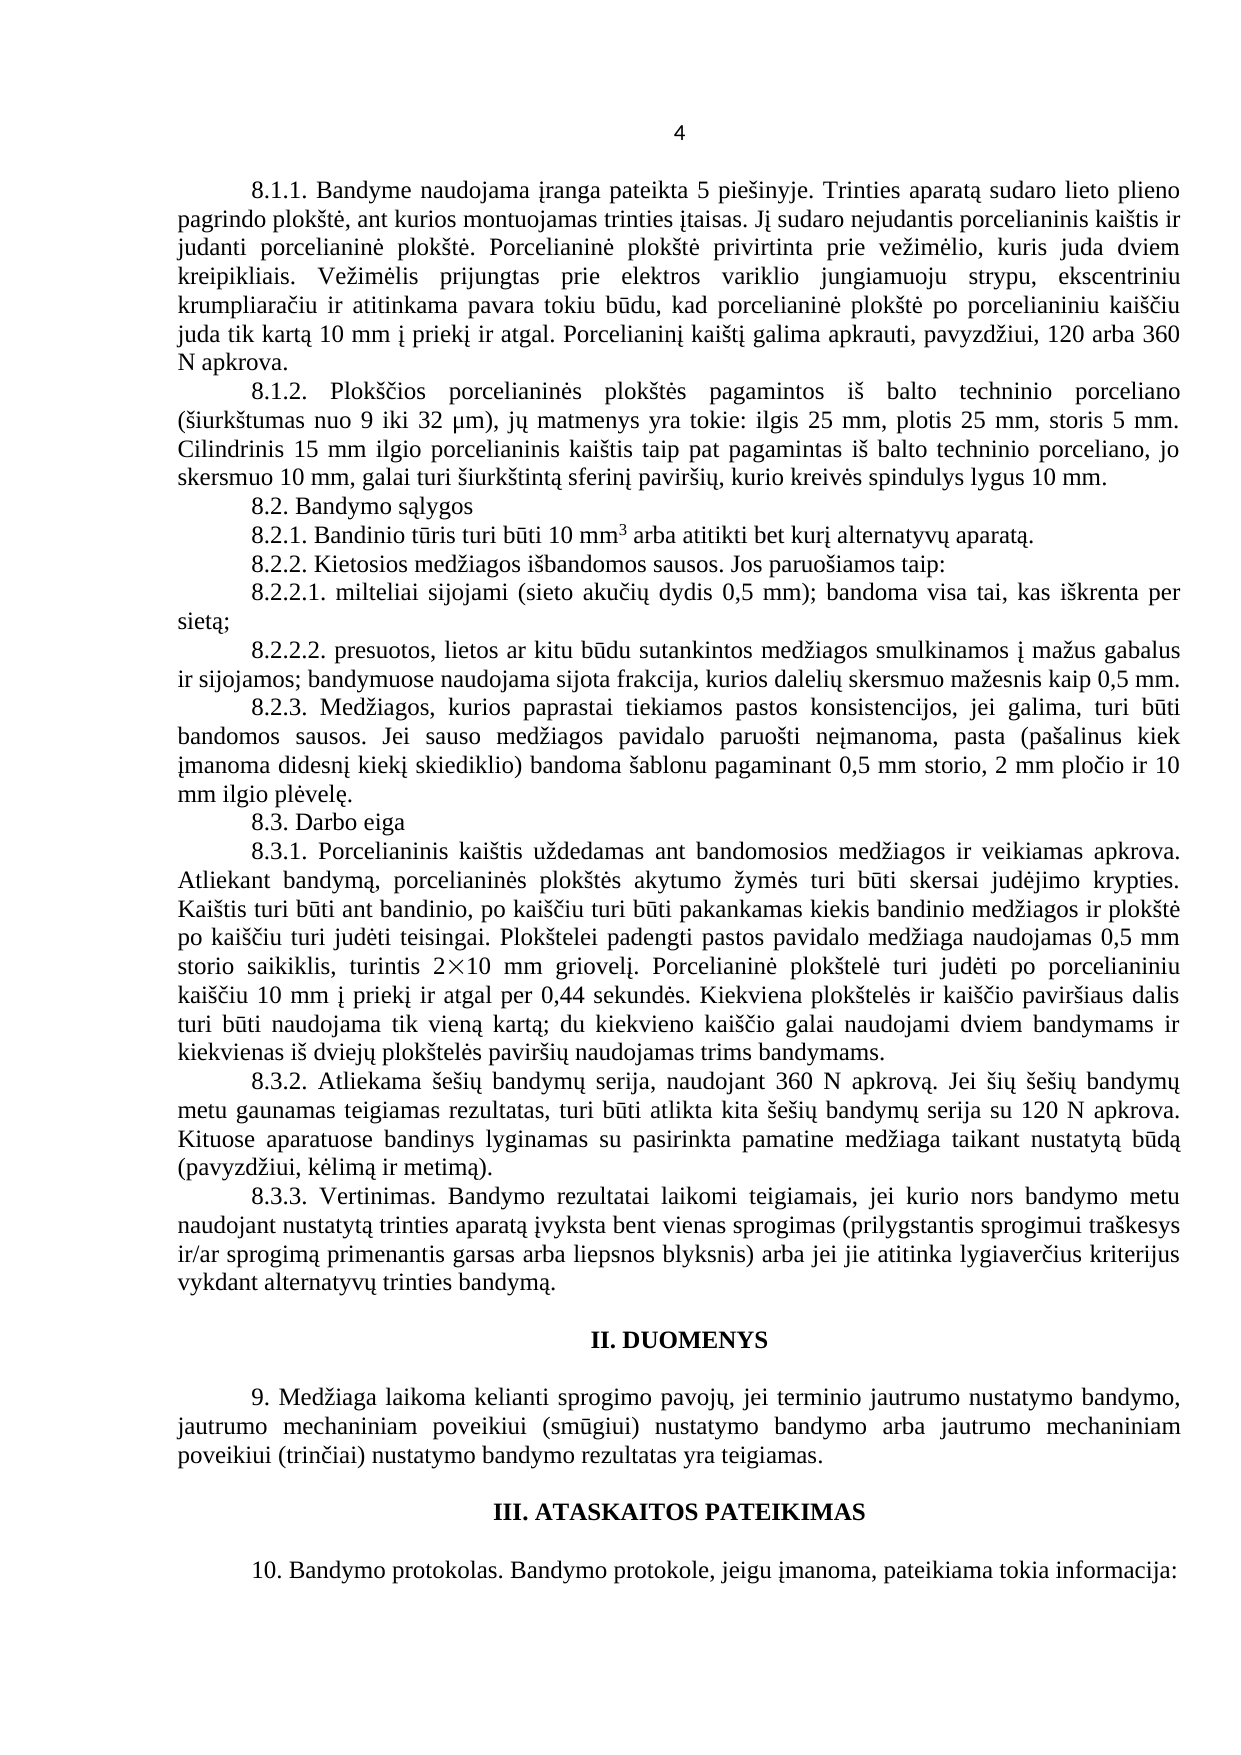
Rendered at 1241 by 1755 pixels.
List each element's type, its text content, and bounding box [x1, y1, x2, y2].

text 8.2.2. Kietosios medžiagos išbandomos sausos. Jos paruošiamos taip: [177, 549, 1181, 577]
text 8.3.3. Vertinimas. Bandymo rezultatai laikomi teigiamais, jei kurio nors bandymo metu naudojant nustatytą trinties aparatą įvyksta bent vienas sprogimas (prilygstantis sprogimui traškesys ir/ar sprogimą primenantis garsas arba liepsnos blyksnis) arba jei jie atitinka lygiaverčius kriterijus vykdant alternatyvų trinties bandymą. [177, 1181, 1181, 1296]
text II. Duomenys [177, 1325, 1181, 1354]
text 8.3. Darbo eiga [177, 807, 1181, 836]
text 8.3.2. Atliekama šešių bandymų serija, naudojant 360 N apkrovą. Jei šių šešių bandymų metu gaunamas teigiamas rezultatas, turi būti atlikta kita šešių bandymų serija su 120 N apkrova. Kituose aparatuose bandinys lyginamas su pasirinkta pamatine medžiaga taikant nustatytą būdą (pavyzdžiui, kėlimą ir metimą). [177, 1066, 1181, 1181]
text 9. Medžiaga laikoma kelianti sprogimo pavojų, jei terminio jautrumo nustatymo bandymo, jautrumo mechaniniam poveikiui (smūgiui) nustatymo bandymo arba jautrumo mechaniniam poveikiui (trinčiai) nustatymo bandymo rezultatas yra teigiamas. [177, 1382, 1181, 1469]
text 8.2.2.2. presuotos, lietos ar kitu būdu sutankintos medžiagos smulkinamos į mažus gabalus ir sijojamos; bandymuose naudojama sijota frakcija, kurios dalelių skersmuo mažesnis kaip 0,5 mm. [177, 635, 1181, 692]
text 8.2.2.1. milteliai sijojami (sieto akučių dydis 0,5 mm); bandoma visa tai, kas iškrenta per sietą; [177, 577, 1181, 635]
text 10. Bandymo protokolas. Bandymo protokole, jeigu įmanoma, pateikiama tokia informacija: [177, 1555, 1181, 1584]
text III. Ataskaitos pateikimas [177, 1497, 1181, 1526]
text 8.2.1. Bandinio tūris turi būti 10 mm3 arba atitikti bet kurį alternatyvų aparatą. [177, 520, 1181, 549]
text 8.1.2. Plokščios porcelianinės plokštės pagamintos iš balto techninio porceliano (šiurkštumas nuo 9 iki 32 μm), jų matmenys yra tokie: ilgis 25 mm, plotis 25 mm, storis 5 mm. Cilindrinis 15 mm ilgio porcelianinis kaištis taip pat pagamintas iš balto techninio porceliano, jo skersmuo 10 mm, galai turi šiurkštintą sferinį paviršių, kurio kreivės spindulys lygus 10 mm. [177, 376, 1181, 491]
text 8.1.1. Bandyme naudojama įranga pateikta 5 piešinyje. Trinties aparatą sudaro lieto plieno pagrindo plokštė, ant kurios montuojamas trinties įtaisas. Jį sudaro nejudantis porcelianinis kaištis ir judanti porcelianinė plokštė. Porcelianinė plokštė privirtinta prie vežimėlio, kuris juda dviem kreipikliais. Vežimėlis prijungtas prie elektros variklio jungiamuoju strypu, ekscentriniu krumpliaračiu ir atitinkama pavara tokiu būdu, kad porcelianinė plokštė po porcelianiniu kaiščiu juda tik kartą 10 mm į priekį ir atgal. Porcelianinį kaištį galima apkrauti, pavyzdžiui, 120 arba 360 N apkrova. [177, 175, 1181, 376]
text 8.2. Bandymo sąlygos [177, 491, 1181, 520]
text 8.3.1. Porcelianinis kaištis uždedamas ant bandomosios medžiagos ir veikiamas apkrova. Atliekant bandymą, porcelianinės plokštės akytumo žymės turi būti skersai judėjimo krypties. Kaištis turi būti ant bandinio, po kaiščiu turi būti pakankamas kiekis bandinio medžiagos ir plokštė po kaiščiu turi judėti teisingai. Plokštelei padengti pastos pavidalo medžiaga naudojamas 0,5 mm storio saikiklis, turintis 2´10 mm griovelį. Porcelianinė plokštelė turi judėti po porcelianiniu kaiščiu 10 mm į priekį ir atgal per 0,44 sekundės. Kiekviena plokštelės ir kaiščio paviršiaus dalis turi būti naudojama tik vieną kartą; du kiekvieno kaiščio galai naudojami dviem bandymams ir kiekvienas iš dviejų plokštelės paviršių naudojamas trims bandymams. [177, 836, 1181, 1066]
text 8.2.3. Medžiagos, kurios paprastai tiekiamos pastos konsistencijos, jei galima, turi būti bandomos sausos. Jei sauso medžiagos pavidalo paruošti neįmanoma, pasta (pašalinus kiek įmanoma didesnį kiekį skiediklio) bandoma šablonu pagaminant 0,5 mm storio, 2 mm pločio ir 10 mm ilgio plėvelę. [177, 692, 1181, 807]
